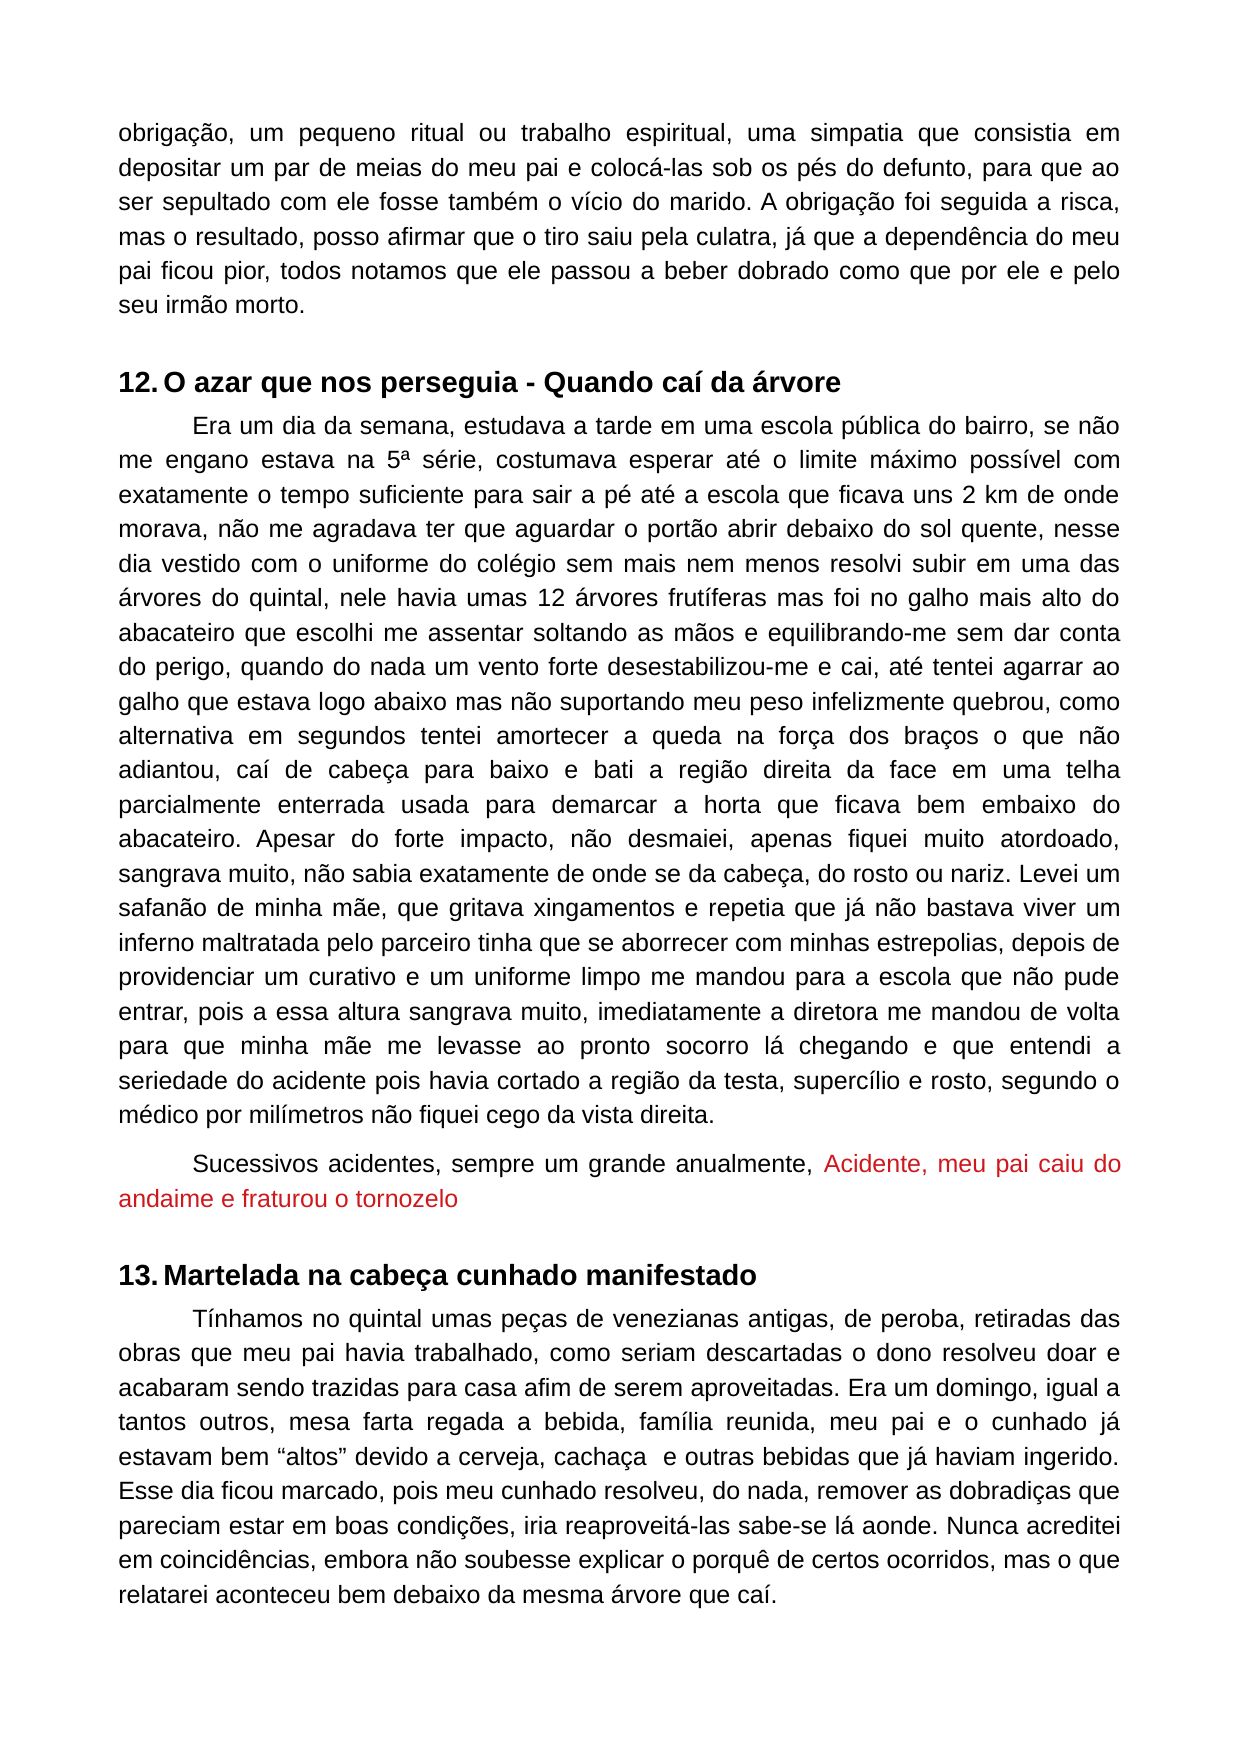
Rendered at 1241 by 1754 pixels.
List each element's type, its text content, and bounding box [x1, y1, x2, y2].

text Tínhamos no quintal umas peças de venezianas antigas, de peroba, retiradas das obras que meu pai havia trabalhado, como seriam descartadas o dono resolveu doar e acabaram sendo trazidas para casa afim de serem aproveitadas. Era um domingo, igual a tantos outros, mesa farta regada a bebida, família reunida, meu pai e o cunhado já estavam bem “altos” devido a cerveja, cachaça e outras bebidas que já haviam ingerido. Esse dia ficou marcado, pois meu cunhado resolveu, do nada, remover as dobradiças que pareciam estar em boas condições, iria reaproveitá-las sabe-se lá aonde. Nunca acreditei em coincidências, embora não soubesse explicar o porquê de certos ocorridos, mas o que relatarei aconteceu bem debaixo da mesma árvore que caí. [118, 1304, 1122, 1608]
subtitle Martelada na cabeça cunhado manifestado [118, 1258, 1122, 1291]
subtitle O azar que nos perseguia - Quando caí da árvore [118, 364, 1122, 398]
text Era um dia da semana, estudava a tarde em uma escola pública do bairro, se não me engano estava na 5ª série, costumava esperar até o limite máximo possível com exatamente o tempo suficiente para sair a pé até a escola que ficava uns 2 km de onde morava, não me agradava ter que aguardar o portão abrir debaixo do sol quente, nesse dia vestido com o uniforme do colégio sem mais nem menos resolvi subir em uma das árvores do quintal, nele havia umas 12 árvores frutíferas mas foi no galho mais alto do abacateiro que escolhi me assentar soltando as mãos e equilibrando-me sem dar conta do perigo, quando do nada um vento forte desestabilizou-me e cai, até tentei agarrar ao galho que estava logo abaixo mas não suportando meu peso infelizmente quebrou, como alternativa em segundos tentei amortecer a queda na força dos braços o que não adiantou, caí de cabeça para baixo e bati a região direita da face em uma telha parcialmente enterrada usada para demarcar a horta que ficava bem embaixo do abacateiro. Apesar do forte impacto, não desmaiei, apenas fiquei muito atordoado, sangrava muito, não sabia exatamente de onde se da cabeça, do rosto ou nariz. Levei um safanão de minha mãe, que gritava xingamentos e repetia que já não bastava viver um inferno maltratada pelo parceiro tinha que se aborrecer com minhas estrepolias, depois de providenciar um curativo e um uniforme limpo me mandou para a escola que não pude entrar, pois a essa altura sangrava muito, imediatamente a diretora me mandou de volta para que minha mãe me levasse ao pronto socorro lá chegando e que entendi a seriedade do acidente pois havia cortado a região da testa, supercílio e rosto, segundo o médico por milímetros não fiquei cego da vista direita. [118, 411, 1122, 1129]
text Sucessivos acidentes, sempre um grande anualmente, Acidente, meu pai caiu do andaime e fraturou o tornozelo [118, 1149, 1122, 1212]
text obrigação, um pequeno ritual ou trabalho espiritual, uma simpatia que consistia em depositar um par de meias do meu pai e colocá-las sob os pés do defunto, para que ao ser sepultado com ele fosse também o vício do marido. A obrigação foi seguida a risca, mas o resultado, posso afirmar que o tiro saiu pela culatra, já que a dependência do meu pai ficou pior, todos notamos que ele passou a beber dobrado como que por ele e pelo seu irmão morto. [118, 118, 1122, 319]
